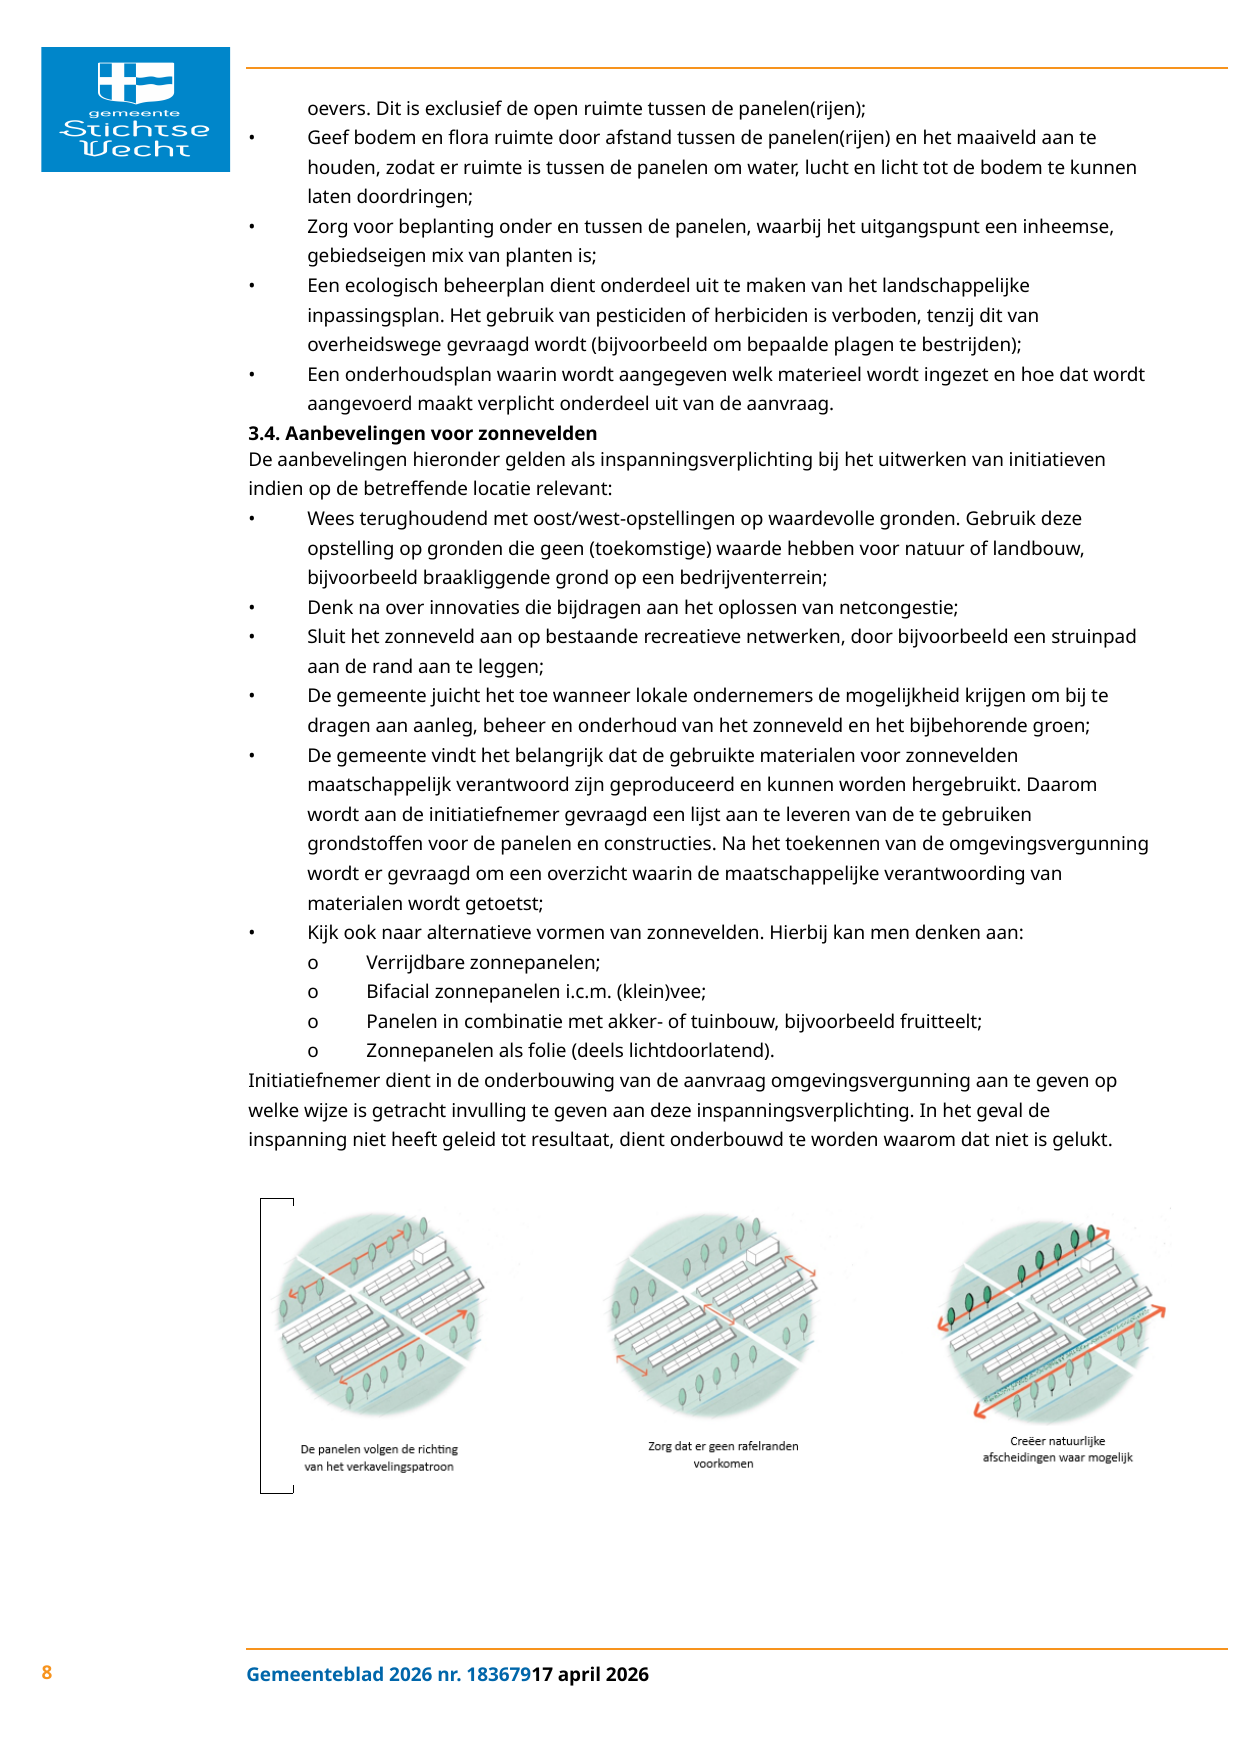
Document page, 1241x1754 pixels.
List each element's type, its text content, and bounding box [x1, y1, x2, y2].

picture [99, 63, 135, 101]
list Wees terughoudend met oost/west-opstellingen op waardevolle gronden. Gebruik deze opstelling op gronden die geen (toekomstige) waarde hebben voor natuur of landbouw, bijvoorbeeld braakliggende grond op een bedrijventerrein; [248, 505, 1152, 590]
list De gemeente vindt het belangrijk dat de gebruikte materialen voor zonnevelden maatschappelijk verantwoord zijn geproduceerd en kunnen worden hergebruikt. Daarom wordt aan de initiatiefnemer gevraagd een lijst aan te leveren van de te gebruiken grondstoffen voor de panelen en constructies. Na het toekennen van de omgevingsvergunning wordt er gevraagd om een overzicht waarin de maatschappelijke verantwoording van materialen wordt getoetst; [248, 742, 1152, 915]
text De aanbevelingen hieronder gelden als inspanningsverplichting bij het uitwerken van initiatieven indien op de betreffende locatie relevant: [248, 446, 1152, 501]
list Bifacial zonnepanelen i.c.m. (klein)vee; [307, 978, 1152, 1004]
picture [137, 63, 174, 103]
list Denk na over innovaties die bijdragen aan het oplossen van netcongestie; [248, 594, 1152, 619]
list Panelen in combinatie met akker- of tuinbouw, bijvoorbeeld fruitteelt; [307, 1008, 1152, 1034]
list De gemeente juicht het toe wanneer lokale ondernemers de mogelijkheid krijgen om bij te dragen aan aanleg, beheer en onderhoud van het zonneveld en het bijbehorende groen; [248, 683, 1152, 738]
list Zonnepanelen als folie (deels lichtdoorlatend). [307, 1038, 1152, 1063]
list Zorg voor beplanting onder en tussen de panelen, waarbij het uitgangspunt een inheemse, gebiedseigen mix van planten is; [248, 213, 1152, 268]
list Sluit het zonneveld aan op bestaande recreatieve netwerken, door bijvoorbeeld een struinpad aan de rand aan te leggen; [248, 623, 1152, 679]
list Een ecologisch beheerplan dient onderdeel uit te maken van het landschappelijke inpassingsplan. Het gebruik van pesticiden of herbiciden is verboden, tenzij dit van overheidswege gevraagd wordt (bijvoorbeeld om bepaalde plagen te bestrijden); [248, 272, 1152, 357]
list Kijk ook naar alternatieve vormen van zonnevelden. Hierbij kan men denken aan: [248, 919, 1152, 945]
list Verrijdbare zonnepanelen; [307, 949, 1152, 974]
list Geef bodem en flora ruimte door afstand tussen de panelen(rijen) en het maaiveld aan te houden, zodat er ruimte is tussen de panelen om water, lucht en licht tot de bodem te kunnen laten doordringen; [248, 124, 1152, 209]
text 3.4. Aanbevelingen voor zonnevelden [248, 420, 1152, 446]
picture [268, 1206, 1173, 1485]
list Een onderhoudsplan waarin wordt aangegeven welk materieel wordt ingezet en hoe dat wordt aangevoerd maakt verplicht onderdeel uit van de aanvraag. [248, 361, 1152, 416]
list oevers. Dit is exclusief de open ruimte tussen de panelen(rijen); [248, 95, 1152, 121]
text Initiatiefnemer dient in de onderbouwing van de aanvraag omgevingsvergunning aan te geven op welke wijze is getracht invulling te geven aan deze inspanningsverplichting. In het geval de inspanning niet heeft geleid tot resultaat, dient onderbouwd te worden waarom dat niet is gelukt. [248, 1067, 1152, 1152]
